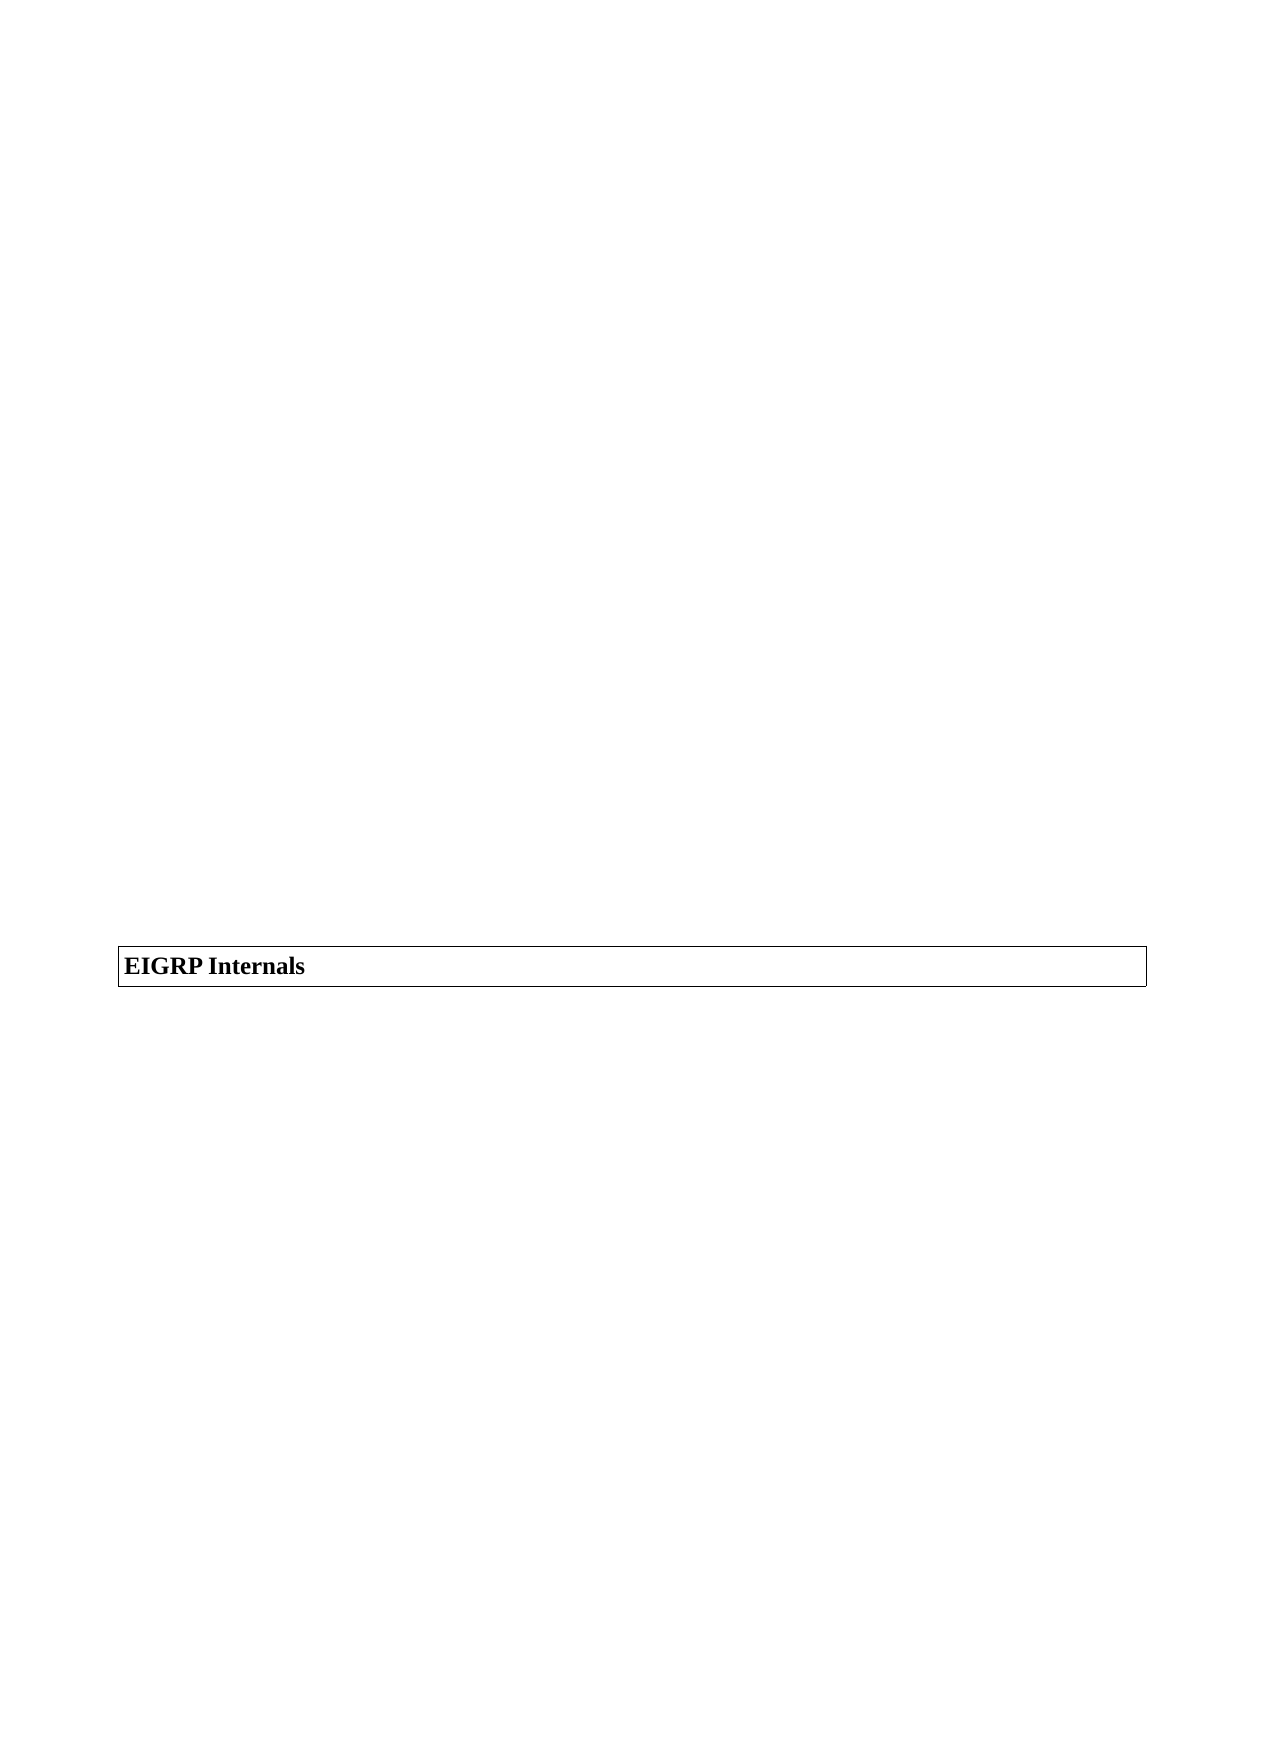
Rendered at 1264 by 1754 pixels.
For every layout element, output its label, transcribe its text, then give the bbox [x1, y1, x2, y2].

table_header EIGRP Internals [119, 947, 1146, 986]
